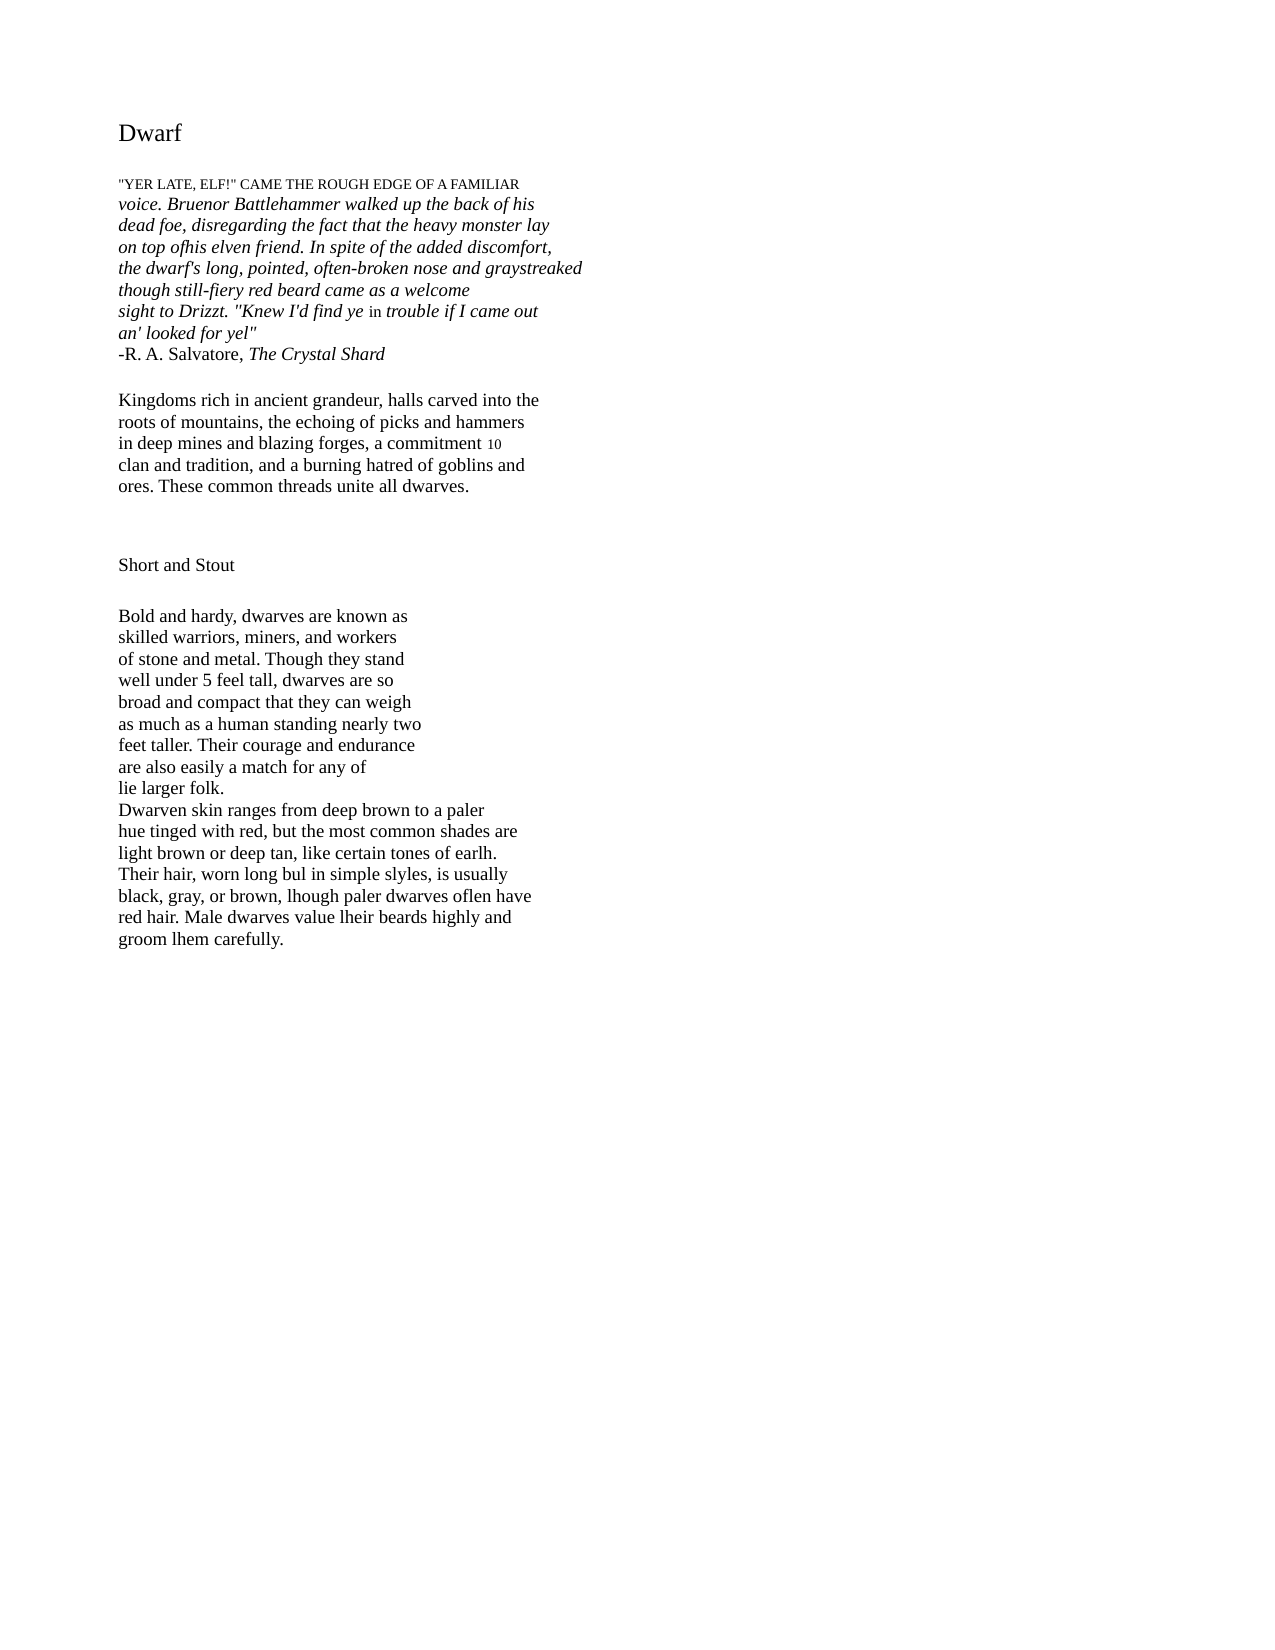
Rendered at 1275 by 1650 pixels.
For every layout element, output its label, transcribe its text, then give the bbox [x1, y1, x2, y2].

text Their hair, worn long bul in simple slyles, is usually [118, 863, 1157, 885]
text an' looked for yel" [118, 322, 1157, 343]
text in deep mines and blazing forges, a commitment 10 [118, 432, 1157, 454]
text Short and Stout [118, 554, 1157, 576]
text Dwarf [118, 118, 1157, 147]
text Dwarven skin ranges from deep brown to a paler [118, 799, 1157, 820]
text sight to Drizzt. "Knew I'd find ye in trouble if I came out [118, 300, 1157, 322]
text skilled warriors, miners, and workers [118, 626, 1157, 648]
text hue tinged with red, but the most common shades are [118, 820, 1157, 842]
text roots of mountains, the echoing of picks and hammers [118, 411, 1157, 432]
text red hair. Male dwarves value lheir beards highly and [118, 906, 1157, 928]
text well under 5 feel tall, dwarves are so [118, 669, 1157, 691]
text of stone and metal. Though they stand [118, 648, 1157, 669]
text -R. A. Salvatore, The Crystal Shard [118, 343, 1157, 365]
text lie larger folk. [118, 777, 1157, 799]
text feet taller. Their courage and endurance [118, 734, 1157, 756]
text on top ofhis elven friend. In spite of the added discomfort, [118, 236, 1157, 257]
text voice. Bruenor Battlehammer walked up the back of his [118, 192, 1157, 214]
text broad and compact that they can weigh [118, 691, 1157, 712]
text "YER LATE, ELF!" CAME THE ROUGH EDGE OF A FAMILIAR [118, 176, 1157, 192]
text as much as a human standing nearly two [118, 712, 1157, 734]
text Kingdoms rich in ancient grandeur, halls carved into the [118, 389, 1157, 411]
text black, gray, or brown, lhough paler dwarves oflen have [118, 885, 1157, 906]
text the dwarf's long, pointed, often-broken nose and graystreaked [118, 257, 1157, 279]
text though still-fiery red beard came as a welcome [118, 279, 1157, 300]
text clan and tradition, and a burning hatred of goblins and [118, 454, 1157, 475]
text light brown or deep tan, like certain tones of earlh. [118, 842, 1157, 863]
text groom lhem carefully. [118, 928, 1157, 949]
text dead foe, disregarding the fact that the heavy monster lay [118, 214, 1157, 236]
text ores. These common threads unite all dwarves. [118, 475, 1157, 497]
text are also easily a match for any of [118, 756, 1157, 777]
text Bold and hardy, dwarves are known as [118, 604, 1157, 626]
